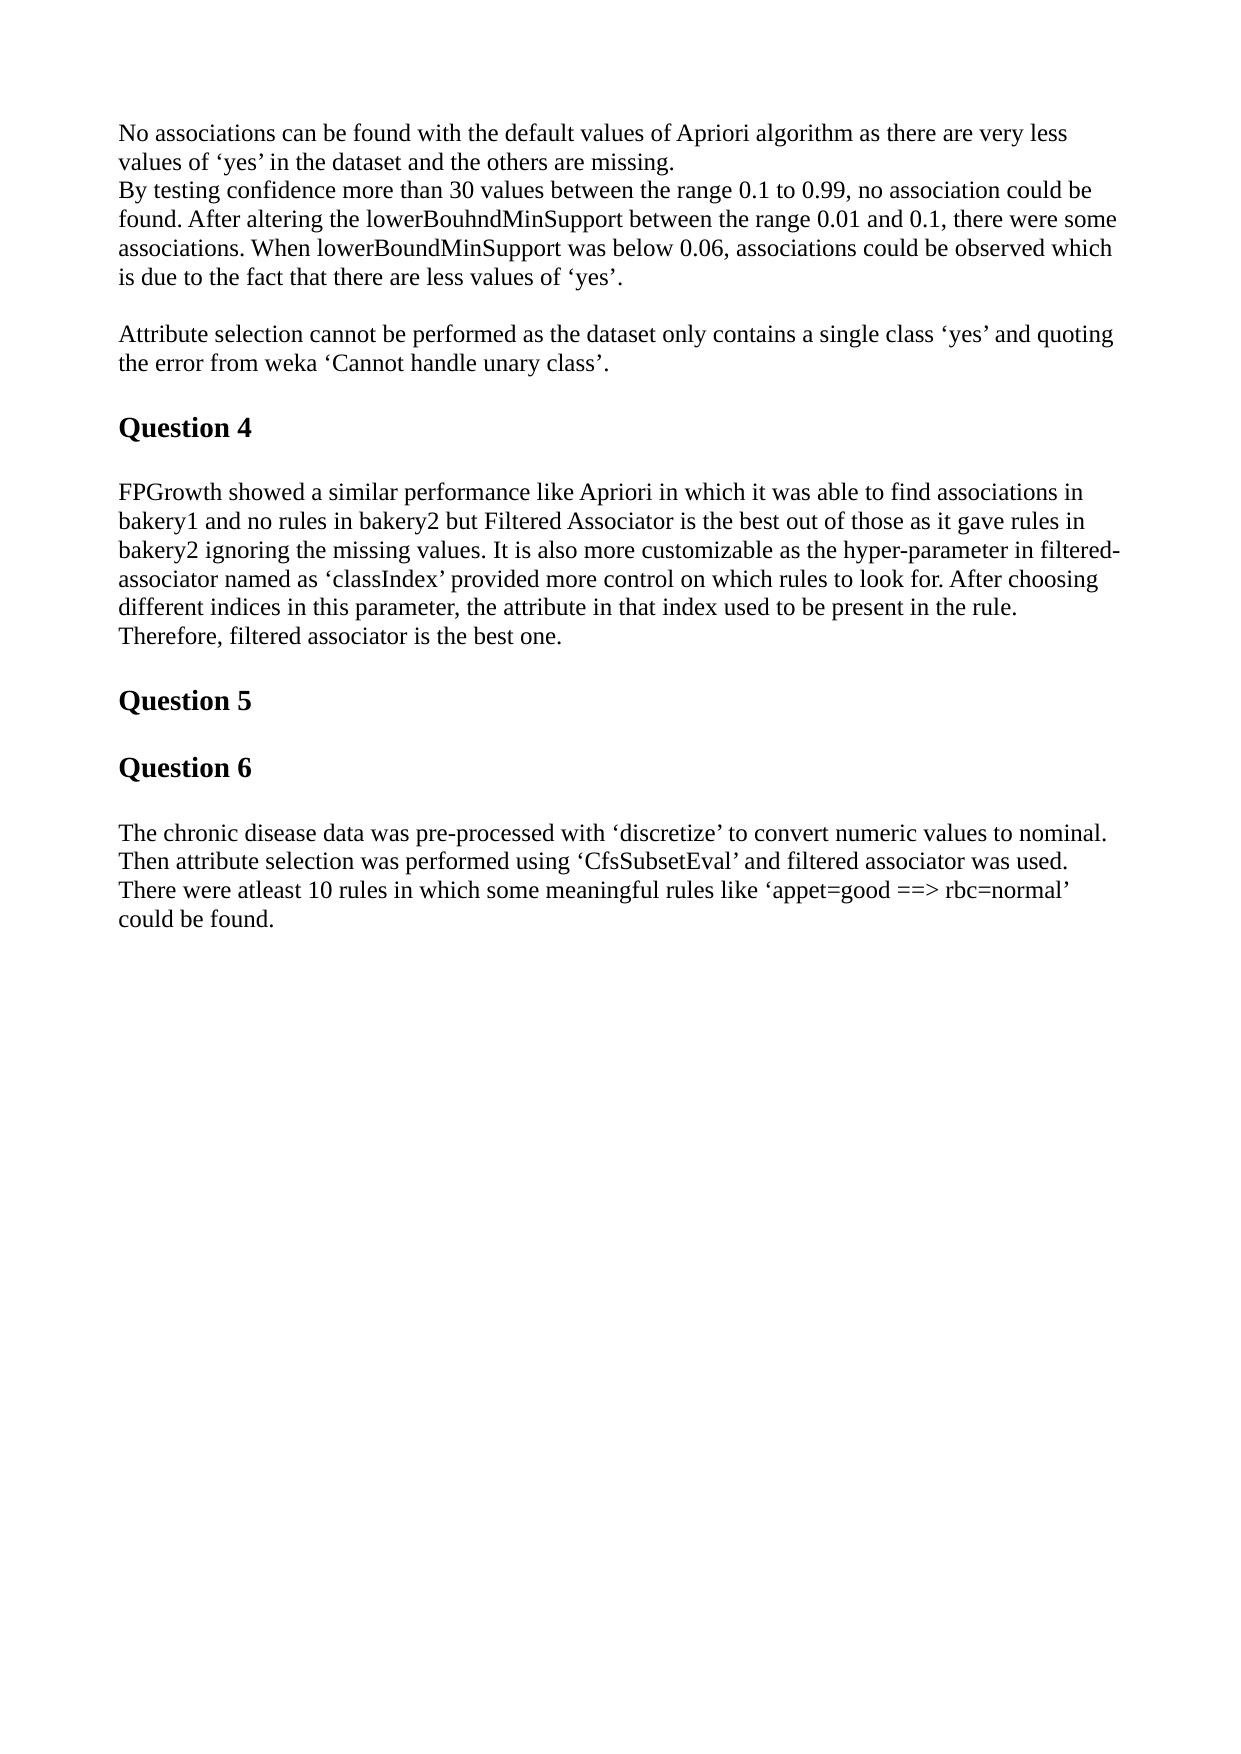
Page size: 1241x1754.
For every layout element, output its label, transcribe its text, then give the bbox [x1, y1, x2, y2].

text FPGrowth showed a similar performance like Apriori in which it was able to find associations in bakery1 and no rules in bakery2 but Filtered Associator is the best out of those as it gave rules in bakery2 ignoring the missing values. It is also more customizable as the hyper-parameter in filtered-associator named as ‘classIndex’ provided more control on which rules to look for. After choosing different indices in this parameter, the attribute in that index used to be present in the rule. Therefore, filtered associator is the best one. [118, 477, 1122, 650]
text Question 5 [118, 683, 1122, 717]
text Question 4 [118, 410, 1122, 444]
text Attribute selection cannot be performed as the dataset only contains a single class ‘yes’ and quoting the error from weka ‘Cannot handle unary class’. [118, 319, 1122, 377]
text By testing confidence more than 30 values between the range 0.1 to 0.99, no association could be found. After altering the lowerBouhndMinSupport between the range 0.01 and 0.1, there were some associations. When lowerBoundMinSupport was below 0.06, associations could be observed which is due to the fact that there are less values of ‘yes’. [118, 176, 1122, 291]
text No associations can be found with the default values of Apriori algorithm as there are very less values of ‘yes’ in the dataset and the others are missing. [118, 118, 1122, 176]
text Question 6 [118, 751, 1122, 784]
text The chronic disease data was pre-processed with ‘discretize’ to convert numeric values to nominal. Then attribute selection was performed using ‘CfsSubsetEval’ and filtered associator was used. There were atleast 10 rules in which some meaningful rules like ‘appet=good ==> rbc=normal’ could be found. [118, 818, 1122, 933]
